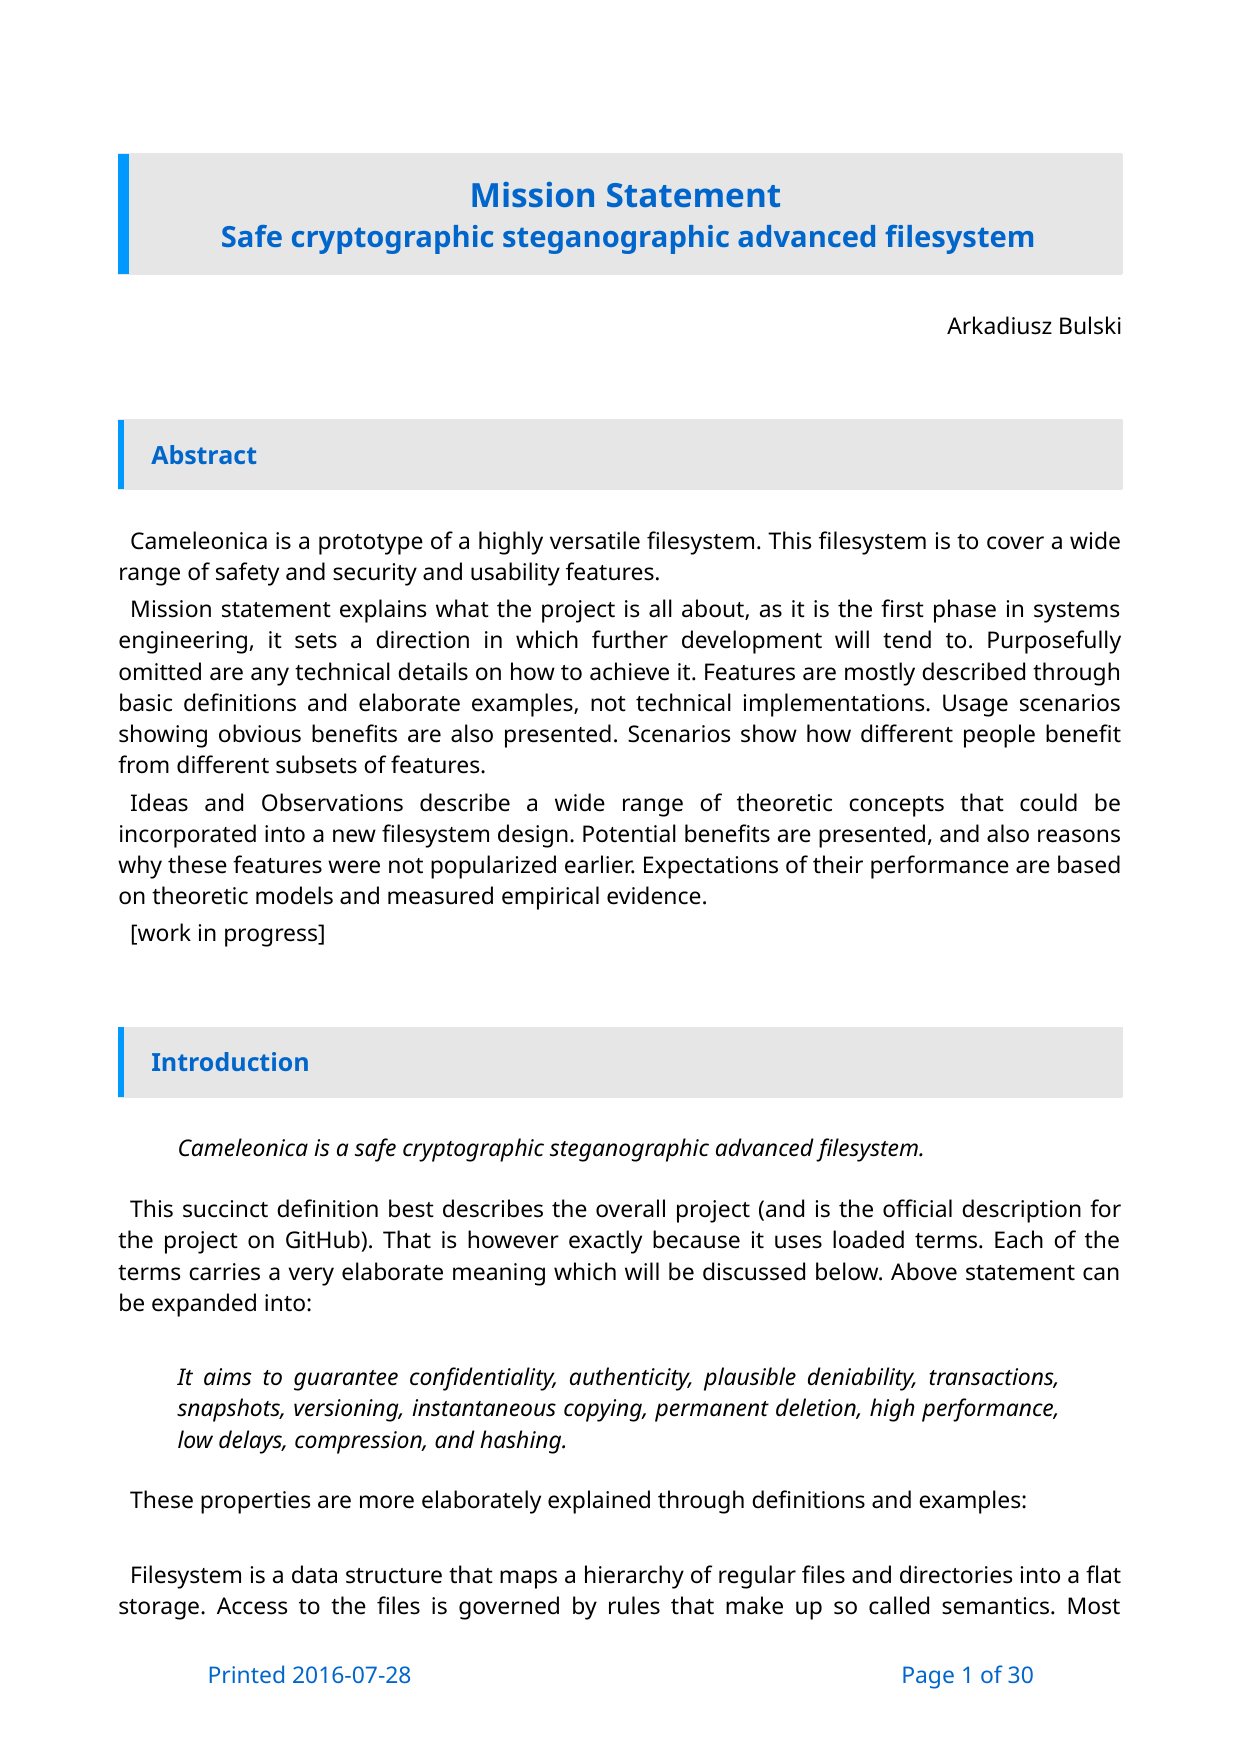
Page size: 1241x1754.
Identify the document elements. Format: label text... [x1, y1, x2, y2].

subtitle Mission Statement Safe cryptographic steganographic advanced filesystem [129, 155, 1122, 274]
text Ideas and Observations describe a wide range of theoretic concepts that could be incorporated into a new filesystem design. Potential benefits are presented, and also reasons why these features were not popularized earlier. Expectations of their performance are based on theoretic models and measured empirical evidence. [118, 786, 1122, 911]
text Cameleonica is a safe cryptographic steganographic advanced filesystem. [177, 1132, 1063, 1163]
subtitle Abstract [124, 421, 1122, 489]
subtitle Introduction [124, 1028, 1122, 1097]
text These properties are more elaborately explained through definitions and examples: [118, 1484, 1122, 1516]
text Arkadiusz Bulski [118, 310, 1122, 341]
text Mission statement explains what the project is all about, as it is the first phase in systems engineering, it sets a direction in which further development will tend to. Purposefully omitted are any technical details on how to achieve it. Features are mostly described through basic definitions and elaborate examples, not technical implementations. Usage scenarios showing obvious benefits are also presented. Scenarios show how different people benefit from different subsets of features. [118, 593, 1122, 781]
text Cameleonica is a prototype of a highly versatile filesystem. This filesystem is to cover a wide range of safety and security and usability features. [118, 524, 1122, 587]
text It aims to guarantee confidentiality, authenticity, plausible deniability, transactions, snapshots, versioning, instantaneous copying, permanent deletion, high performance, low delays, compression, and hashing. [177, 1361, 1063, 1455]
text [work in progress] [118, 917, 1122, 949]
text Filesystem is a data structure that maps a hierarchy of regular files and directories into a flat storage. Access to the files is governed by rules that make up so called semantics. Most [118, 1559, 1122, 1621]
text This succinct definition best describes the overall project (and is the official description for the project on GitHub). That is however exactly because it uses loaded terms. Each of the terms carries a very elaborate meaning which will be discussed below. Above statement can be expanded into: [118, 1193, 1122, 1318]
